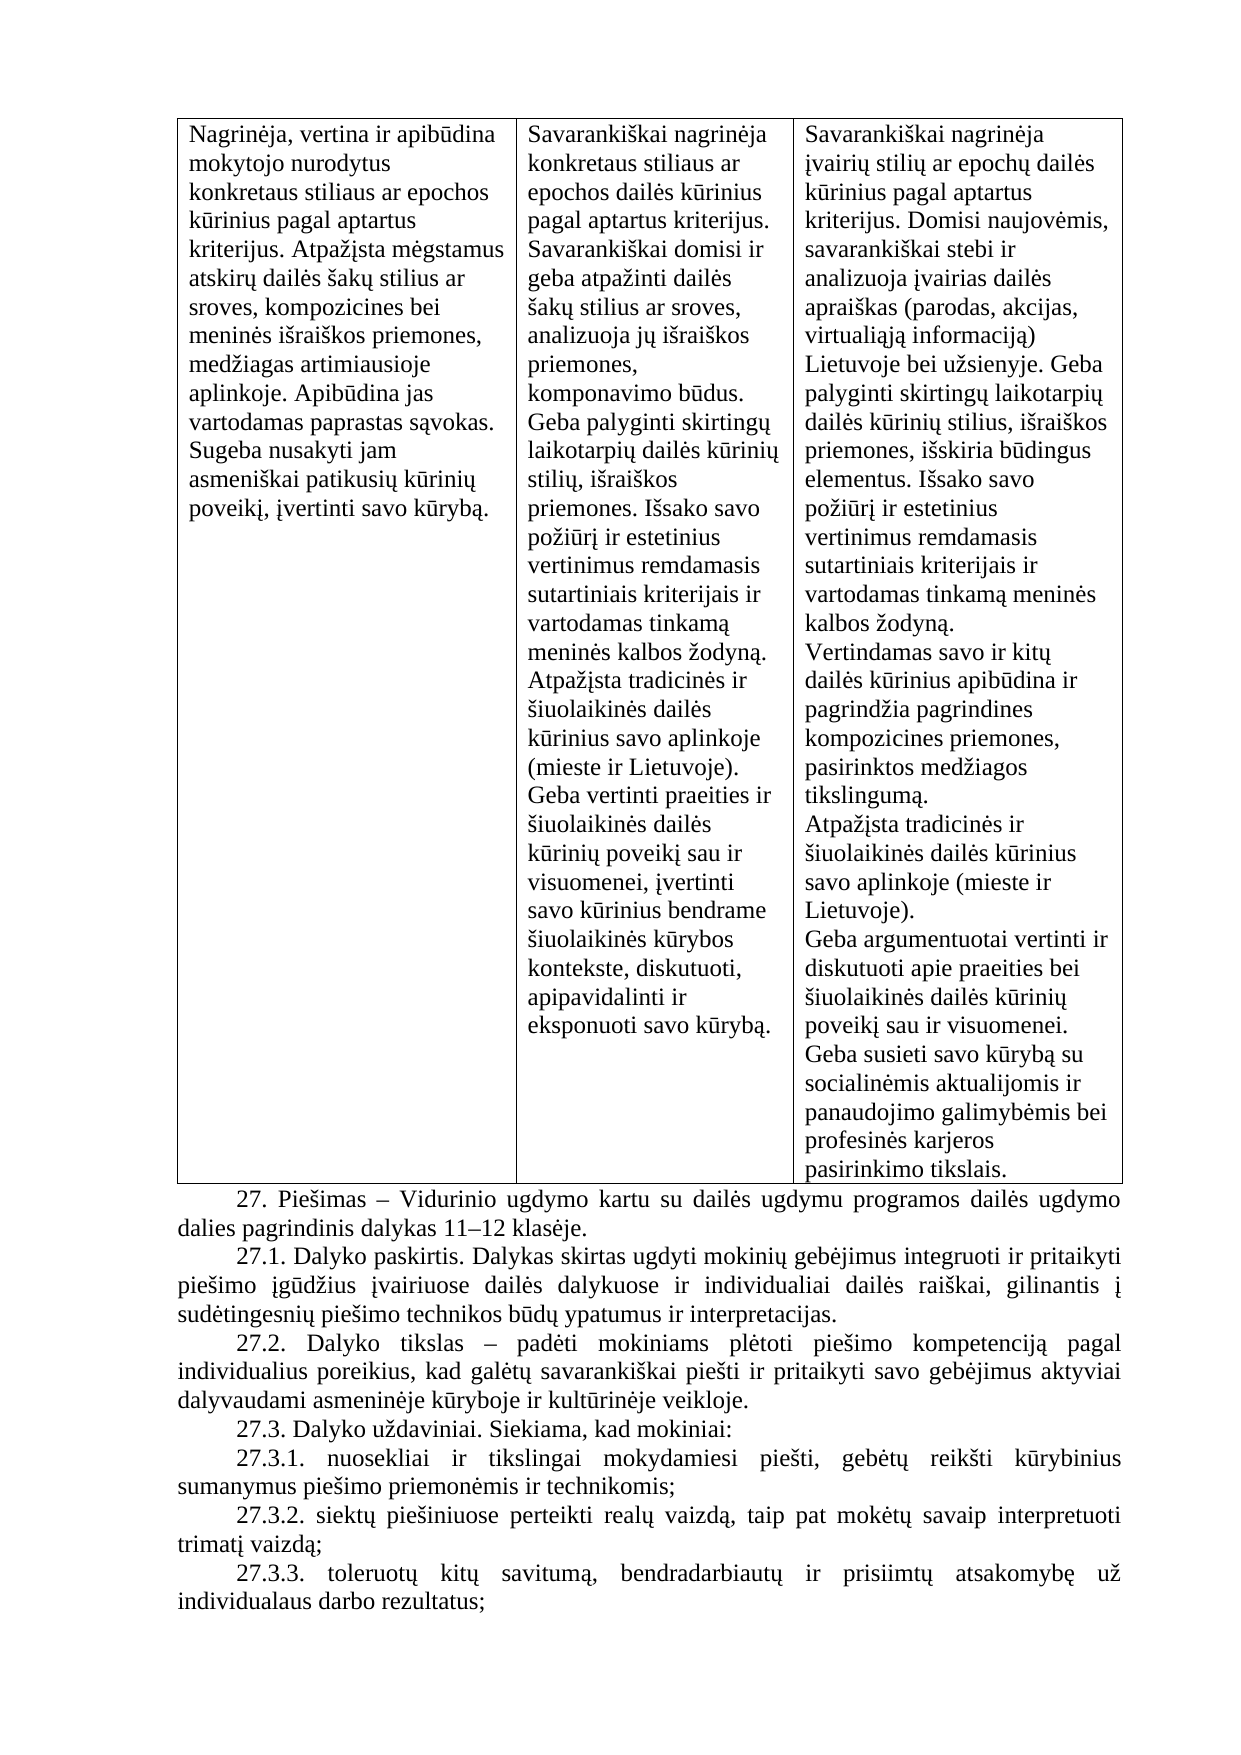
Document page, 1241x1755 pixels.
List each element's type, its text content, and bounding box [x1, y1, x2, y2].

table_cell Nagrinėja, vertina ir apibūdina mokytojo nurodytus konkretaus stiliaus ar epochos kūrinius pagal aptartus kriterijus. Atpažįsta mėgstamus atskirų dailės šakų stilius ar sroves, kompozicines bei meninės išraiškos priemones, medžiagas artimiausioje aplinkoje. Apibūdina jas vartodamas paprastas sąvokas. Sugeba nusakyti jam asmeniškai patikusių kūrinių poveikį, įvertinti savo kūrybą. [178, 119, 516, 1183]
text 27. Piešimas – Vidurinio ugdymo kartu su dailės ugdymu programos dailės ugdymo dalies pagrindinis dalykas 11–12 klasėje. [177, 1184, 1122, 1241]
text 27.3.3. toleruotų kitų savitumą, bendradarbiautų ir prisiimtų atsakomybę už individualaus darbo rezultatus; [177, 1558, 1122, 1615]
text 27.3. Dalyko uždaviniai. Siekiama, kad mokiniai: [177, 1414, 1122, 1443]
text 27.1. Dalyko paskirtis. Dalykas skirtas ugdyti mokinių gebėjimus integruoti ir pritaikyti piešimo įgūdžius įvairiuose dailės dalykuose ir individualiai dailės raiškai, gilinantis į sudėtingesnių piešimo technikos būdų ypatumus ir interpretacijas. [177, 1241, 1122, 1328]
table_cell Savarankiškai nagrinėja įvairių stilių ar epochų dailės kūrinius pagal aptartus kriterijus. Domisi naujovėmis, savarankiškai stebi ir analizuoja įvairias dailės apraiškas (parodas, akcijas, virtualiąją informaciją) Lietuvoje bei užsienyje. Geba palyginti skirtingų laikotarpių dailės kūrinių stilius, išraiškos priemones, išskiria būdingus elementus. Išsako savo požiūrį ir estetinius vertinimus remdamasis sutartiniais kriterijais ir vartodamas tinkamą meninės kalbos žodyną. Vertindamas savo ir kitų dailės kūrinius apibūdina ir pagrindžia pagrindines kompozicines priemones, pasirinktos medžiagos tikslingumą. Atpažįsta tradicinės ir šiuolaikinės dailės kūrinius savo aplinkoje (mieste ir Lietuvoje). Geba argumentuotai vertinti ir diskutuoti apie praeities bei šiuolaikinės dailės kūrinių poveikį sau ir visuomenei. Geba susieti savo kūrybą su socialinėmis aktualijomis ir panaudojimo galimybėmis bei profesinės karjeros pasirinkimo tikslais. [794, 119, 1122, 1183]
table_cell Savarankiškai nagrinėja konkretaus stiliaus ar epochos dailės kūrinius pagal aptartus kriterijus. Savarankiškai domisi ir geba atpažinti dailės šakų stilius ar sroves, analizuoja jų išraiškos priemones, komponavimo būdus. Geba palyginti skirtingų laikotarpių dailės kūrinių stilių, išraiškos priemones. Išsako savo požiūrį ir estetinius vertinimus remdamasis sutartiniais kriterijais ir vartodamas tinkamą meninės kalbos žodyną. Atpažįsta tradicinės ir šiuolaikinės dailės kūrinius savo aplinkoje (mieste ir Lietuvoje). Geba vertinti praeities ir šiuolaikinės dailės kūrinių poveikį sau ir visuomenei, įvertinti savo kūrinius bendrame šiuolaikinės kūrybos kontekste, diskutuoti, apipavidalinti ir eksponuoti savo kūrybą. [517, 119, 793, 1183]
text 27.3.1. nuosekliai ir tikslingai mokydamiesi piešti, gebėtų reikšti kūrybinius sumanymus piešimo priemonėmis ir technikomis; [177, 1443, 1122, 1500]
text 27.2. Dalyko tikslas – padėti mokiniams plėtoti piešimo kompetenciją pagal individualius poreikius, kad galėtų savarankiškai piešti ir pritaikyti savo gebėjimus aktyviai dalyvaudami asmeninėje kūryboje ir kultūrinėje veikloje. [177, 1328, 1122, 1414]
text 27.3.2. siektų piešiniuose perteikti realų vaizdą, taip pat mokėtų savaip interpretuoti trimatį vaizdą; [177, 1500, 1122, 1558]
